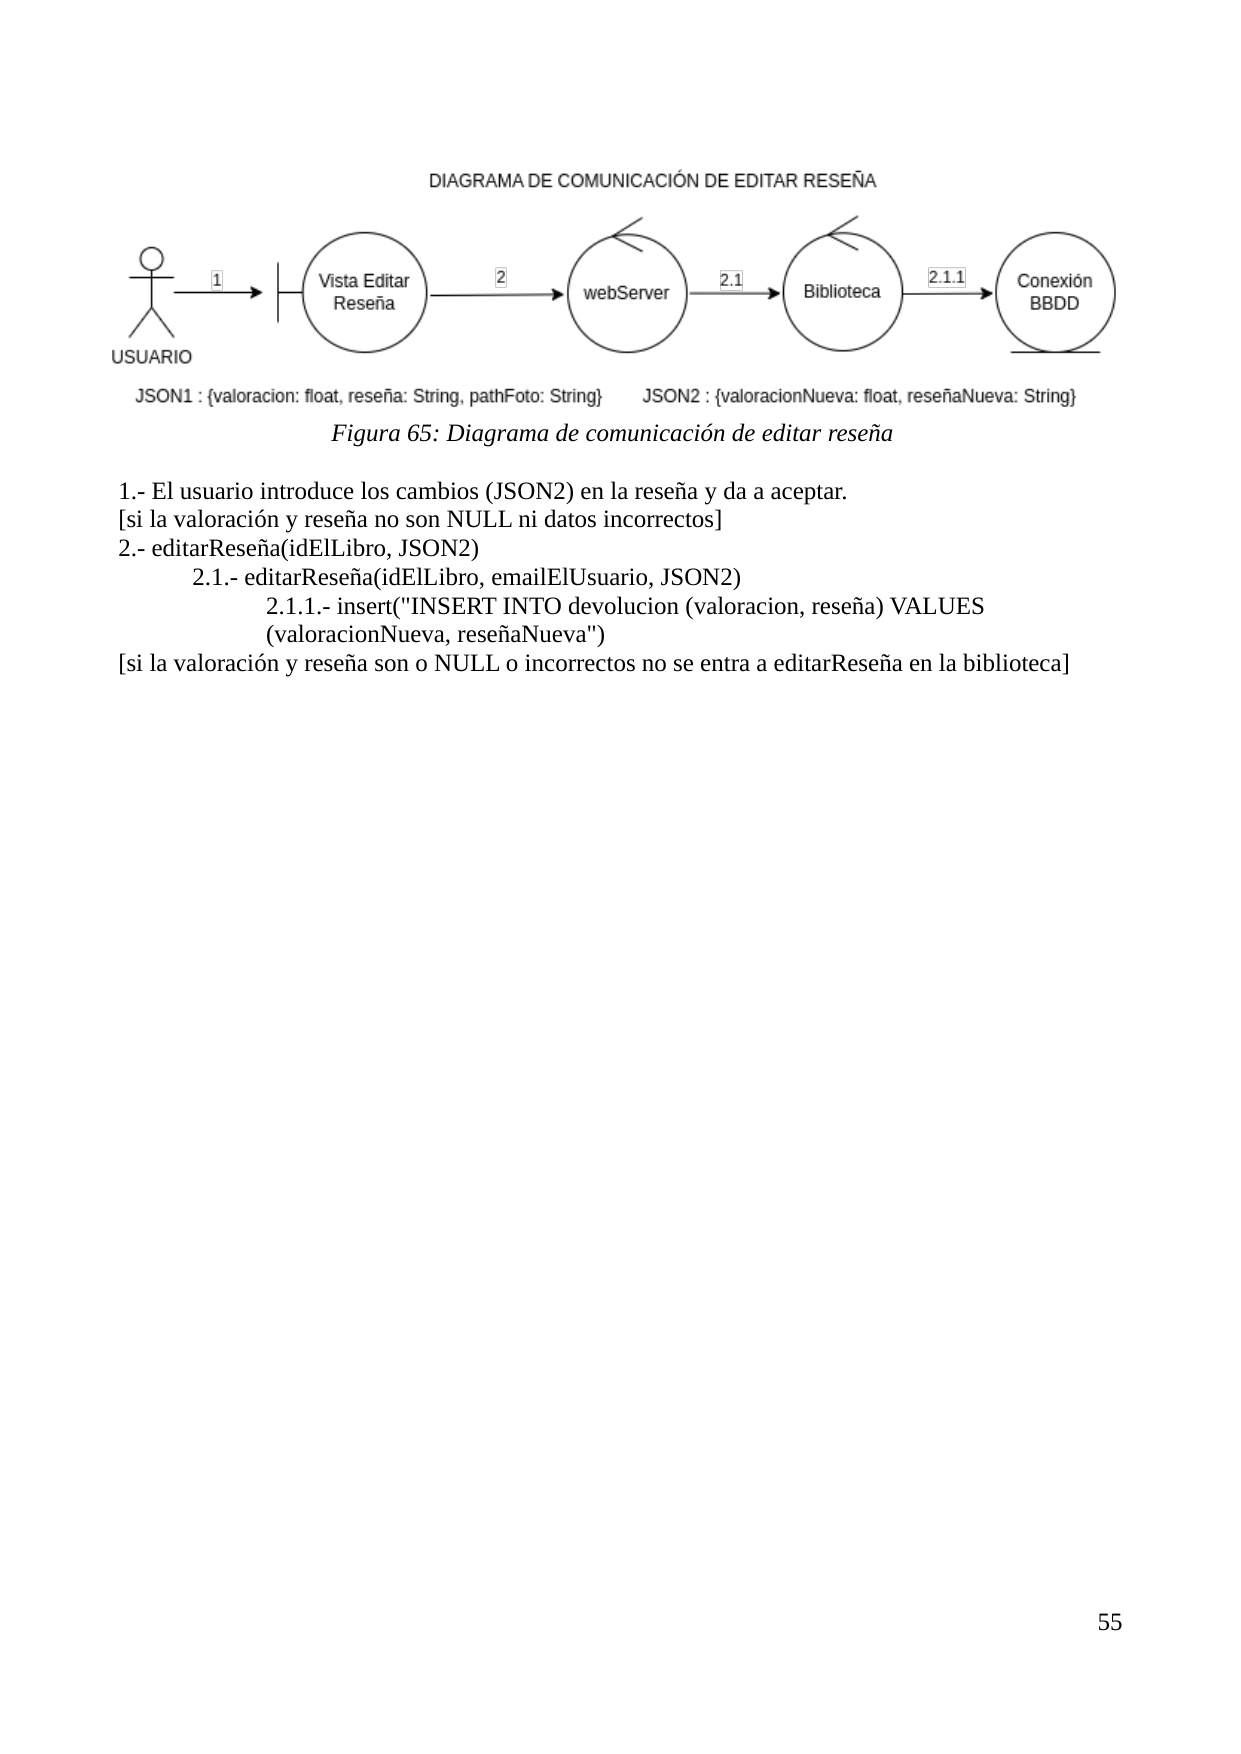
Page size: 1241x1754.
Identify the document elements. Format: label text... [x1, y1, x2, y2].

text 2.1.- editarReseña(idElLibro, emailElUsuario, JSON2) [118, 562, 1122, 591]
text [si la valoración y reseña no son NULL ni datos incorrectos] [118, 504, 1122, 533]
picture [111, 160, 1116, 419]
text Figura 65: Diagrama de comunicación de editar reseña [83, 419, 1144, 447]
text 2.1.1.- insert("INSERT INTO devolucion (valoracion, reseña) VALUES (valoracionNueva, reseñaNueva") [118, 591, 1122, 648]
text 1.- El usuario introduce los cambios (JSON2) en la reseña y da a aceptar. [118, 476, 1122, 504]
text 2.- editarReseña(idElLibro, JSON2) [118, 533, 1122, 562]
text [si la valoración y reseña son o NULL o incorrectos no se entra a editarReseña en la biblioteca] [118, 648, 1122, 677]
